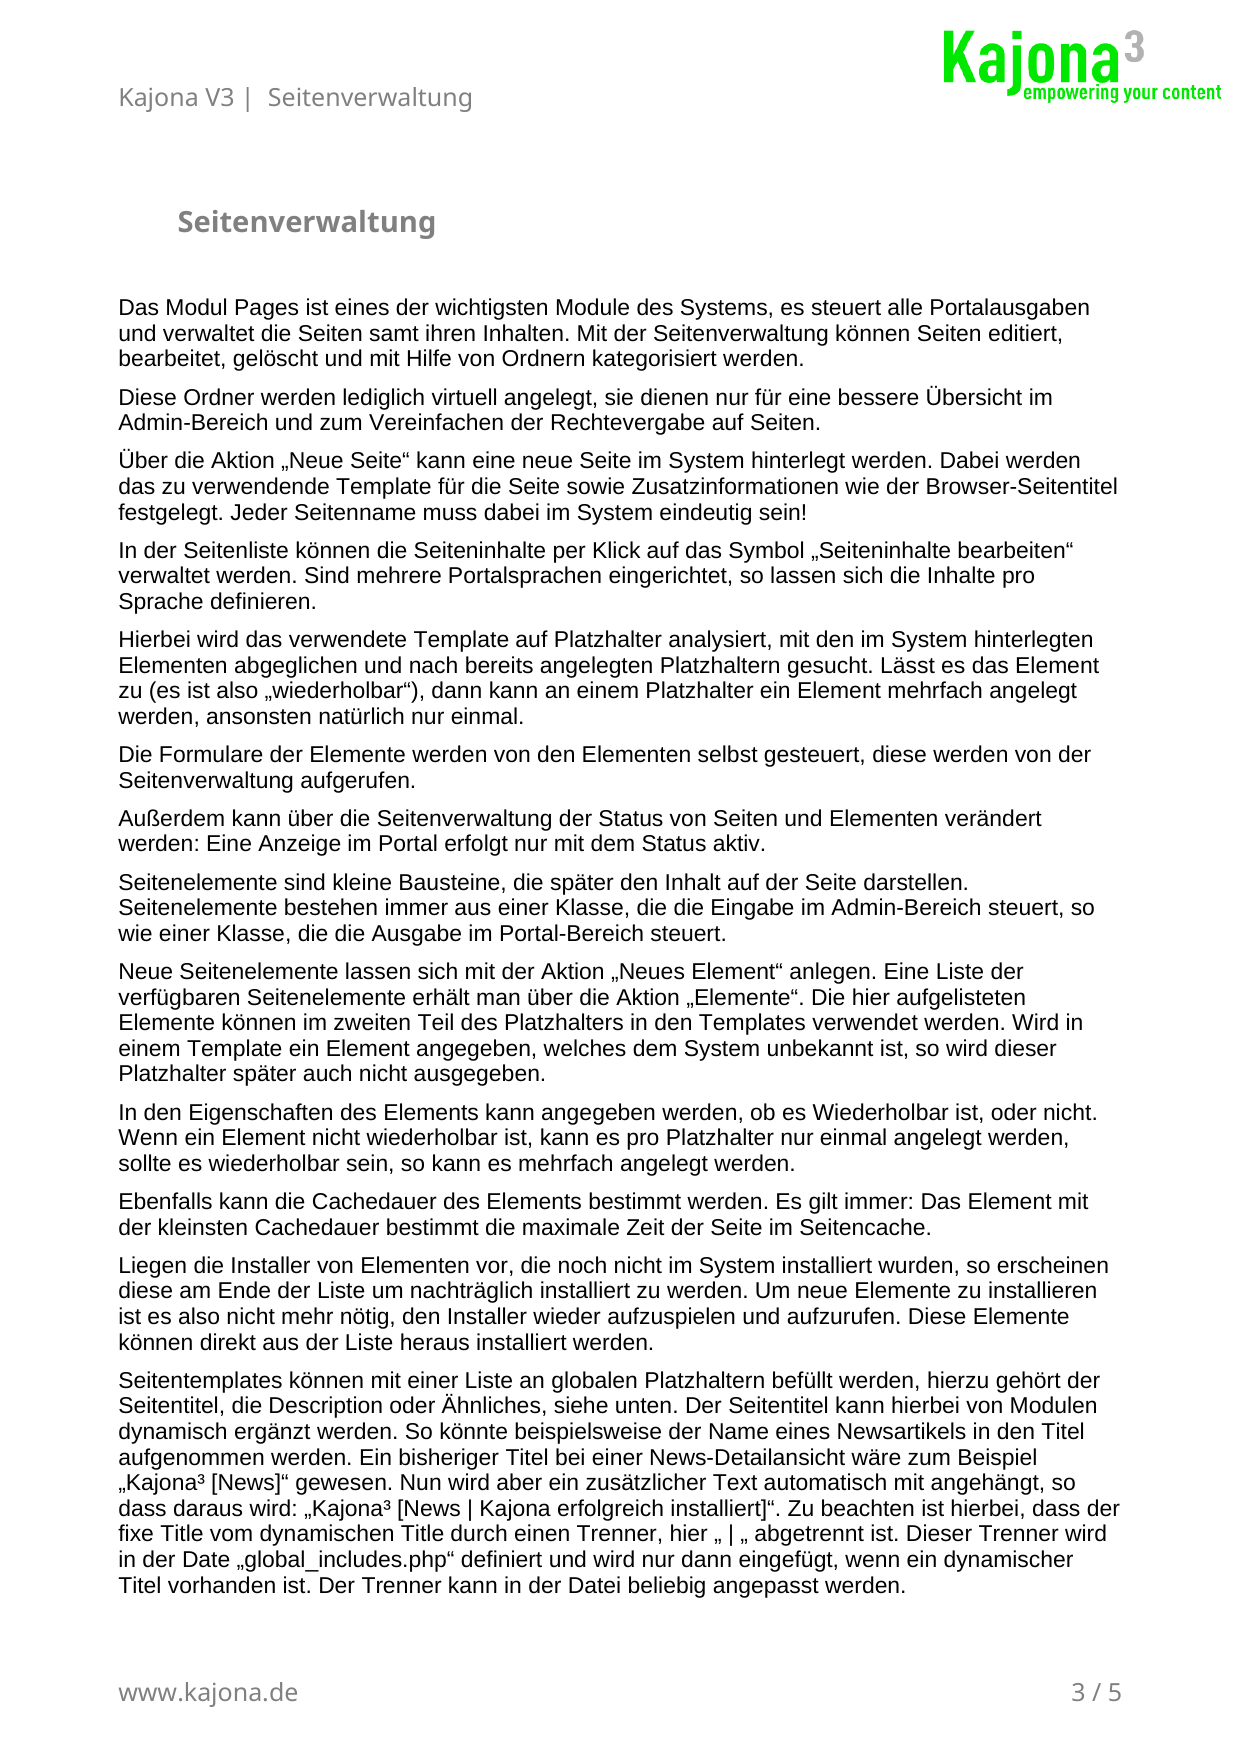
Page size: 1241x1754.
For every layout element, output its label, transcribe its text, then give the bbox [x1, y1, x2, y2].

text In den Eigenschaften des Elements kann angegeben werden, ob es Wiederholbar ist, oder nicht. Wenn ein Element nicht wiederholbar ist, kann es pro Platzhalter nur einmal angelegt werden, sollte es wiederholbar sein, so kann es mehrfach angelegt werden. [118, 1099, 1122, 1176]
text Ebenfalls kann die Cachedauer des Elements bestimmt werden. Es gilt immer: Das Element mit der kleinsten Cachedauer bestimmt die maximale Zeit der Seite im Seitencache. [118, 1188, 1122, 1240]
text In der Seitenliste können die Seiteninhalte per Klick auf das Symbol „Seiteninhalte bearbeiten“ verwaltet werden. Sind mehrere Portalsprachen eingerichtet, so lassen sich die Inhalte pro Sprache definieren. [118, 537, 1122, 614]
text Außerdem kann über die Seitenverwaltung der Status von Seiten und Elementen verändert werden: Eine Anzeige im Portal erfolgt nur mit dem Status aktiv. [118, 805, 1122, 857]
picture [944, 30, 1221, 103]
subtitle Seitenverwaltung [118, 201, 1122, 241]
text Über die Aktion „Neue Seite“ kann eine neue Seite im System hinterlegt werden. Dabei werden das zu verwendende Template für die Seite sowie Zusatzinformationen wie der Browser-Seitentitel festgelegt. Jeder Seitenname muss dabei im System eindeutig sein! [118, 448, 1122, 525]
text Die Formulare der Elemente werden von den Elementen selbst gesteuert, diese werden von der Seitenverwaltung aufgerufen. [118, 742, 1122, 793]
text Diese Ordner werden lediglich virtuell angelegt, sie dienen nur für eine bessere Übersicht im Admin-Bereich und zum Vereinfachen der Rechtevergabe auf Seiten. [118, 384, 1122, 435]
text Liegen die Installer von Elementen vor, die noch nicht im System installiert wurden, so erscheinen diese am Ende der Liste um nachträglich installiert zu werden. Um neue Elemente zu installieren ist es also nicht mehr nötig, den Installer wieder aufzuspielen und aufzurufen. Diese Elemente können direkt aus der Liste heraus installiert werden. [118, 1252, 1122, 1355]
text Seitenelemente sind kleine Bausteine, die später den Inhalt auf der Seite darstellen. Seitenelemente bestehen immer aus einer Klasse, die die Eingabe im Admin-Bereich steuert, so wie einer Klasse, die die Ausgabe im Portal-Bereich steuert. [118, 869, 1122, 946]
text Das Modul Pages ist eines der wichtigsten Module des Systems, es steuert alle Portalausgaben und verwaltet die Seiten samt ihren Inhalten. Mit der Seitenverwaltung können Seiten editiert, bearbeitet, gelöscht und mit Hilfe von Ordnern kategorisiert werden. [118, 295, 1122, 372]
text Neue Seitenelemente lassen sich mit der Aktion „Neues Element“ anlegen. Eine Liste der verfügbaren Seitenelemente erhält man über die Aktion „Elemente“. Die hier aufgelisteten Elemente können im zweiten Teil des Platzhalters in den Templates verwendet werden. Wird in einem Template ein Element angegeben, welches dem System unbekannt ist, so wird dieser Platzhalter später auch nicht ausgegeben. [118, 958, 1122, 1087]
text Seitentemplates können mit einer Liste an globalen Platzhaltern befüllt werden, hierzu gehört der Seitentitel, die Description oder Ähnliches, siehe unten. Der Seitentitel kann hierbei von Modulen dynamisch ergänzt werden. So könnte beispielsweise der Name eines Newsartikels in den Titel aufgenommen werden. Ein bisheriger Titel bei einer News-Detailansicht wäre zum Beispiel „Kajona³ [News]“ gewesen. Nun wird aber ein zusätzlicher Text automatisch mit angehängt, so dass daraus wird: „Kajona³ [News | Kajona erfolgreich installiert]“. Zu beachten ist hierbei, dass der fixe Title vom dynamischen Title durch einen Trenner, hier „ | „ abgetrennt ist. Dieser Trenner wird in der Date „global_includes.php“ definiert und wird nur dann eingefügt, wenn ein dynamischer Titel vorhanden ist. Der Trenner kann in der Datei beliebig angepasst werden. [118, 1367, 1122, 1598]
text Hierbei wird das verwendete Template auf Platzhalter analysiert, mit den im System hinterlegten Elementen abgeglichen und nach bereits angelegten Platzhaltern gesucht. Lässt es das Element zu (es ist also „wiederholbar“), dann kann an einem Platzhalter ein Element mehrfach angelegt werden, ansonsten natürlich nur einmal. [118, 627, 1122, 729]
